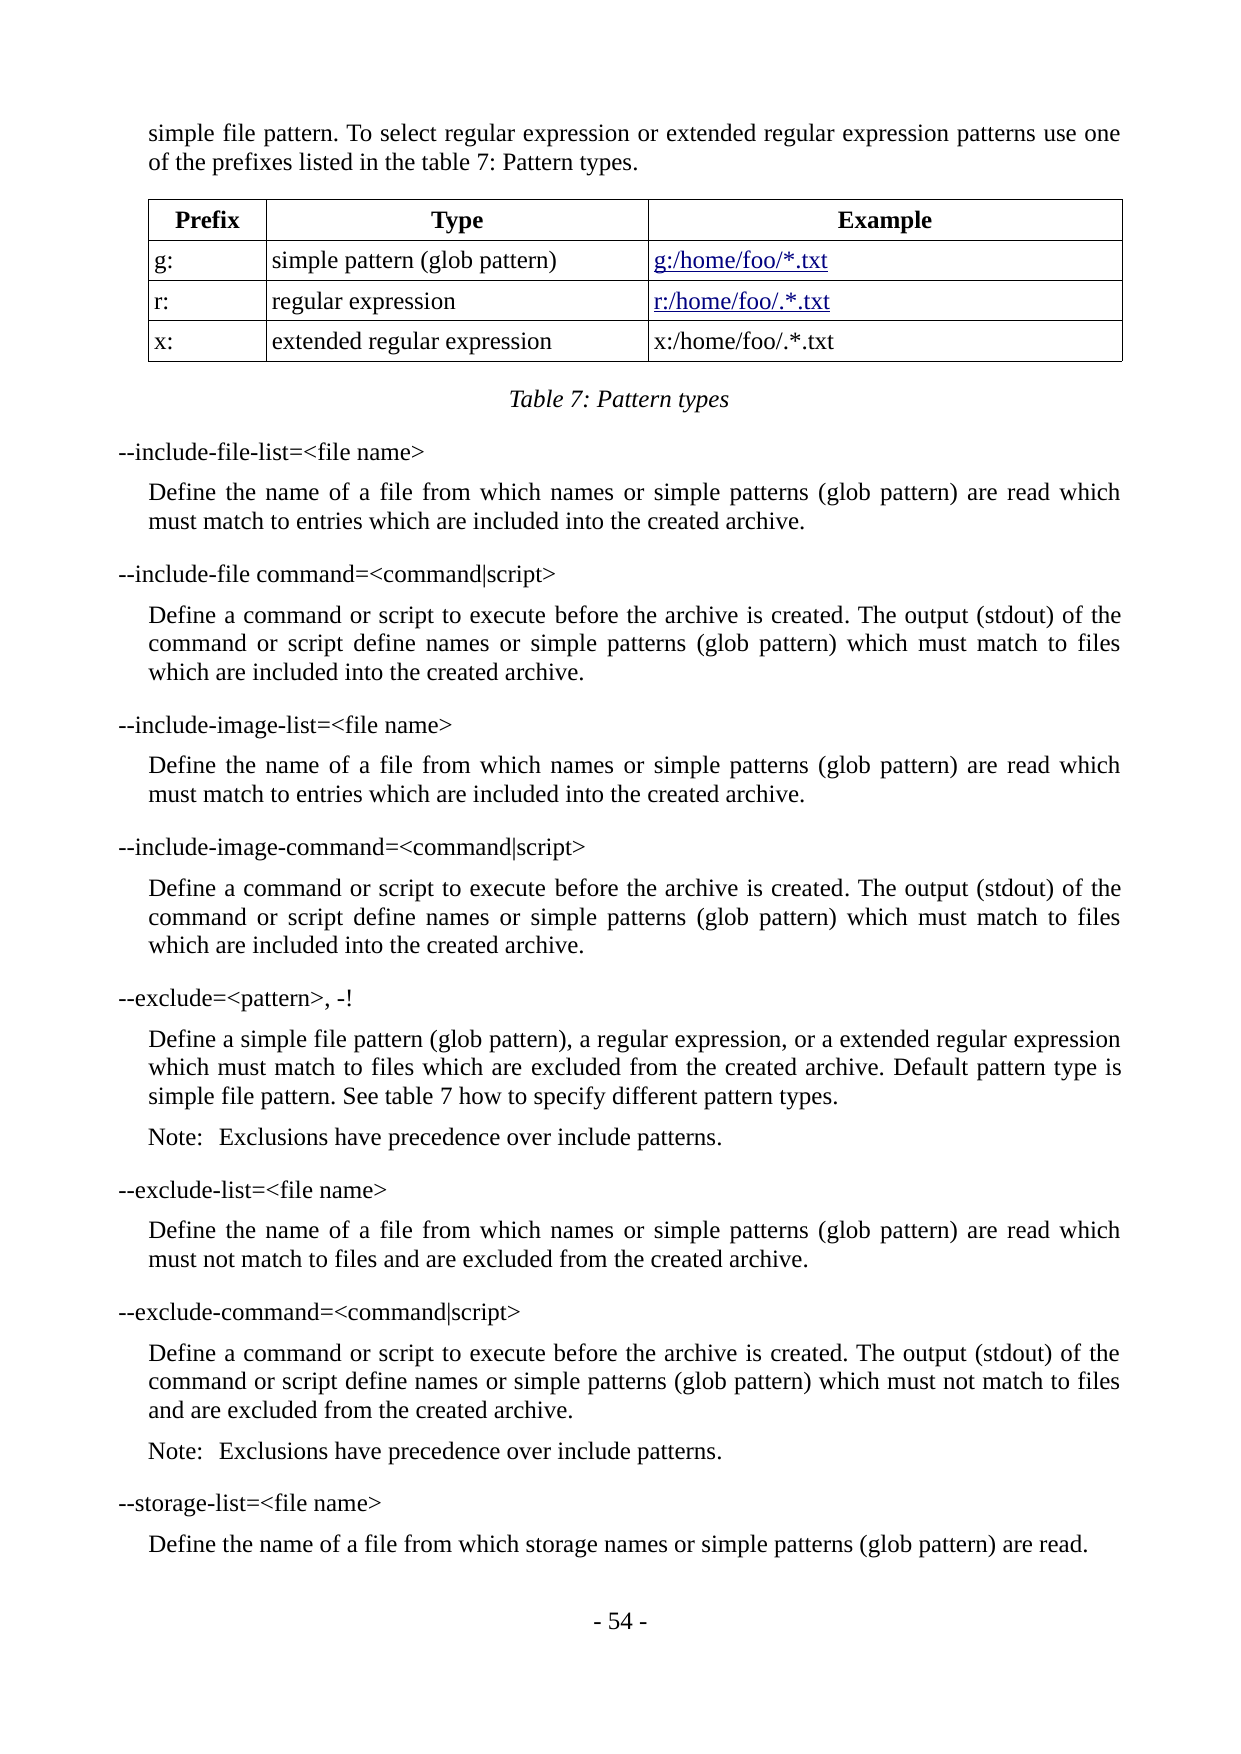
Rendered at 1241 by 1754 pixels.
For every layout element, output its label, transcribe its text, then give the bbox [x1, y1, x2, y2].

table_cell regular expression [267, 281, 648, 320]
table_cell simple pattern (glob pattern) [267, 241, 648, 280]
table_cell r: [149, 281, 266, 320]
title --exclude=<pattern>, -! [118, 983, 1122, 1012]
text Define the name of a file from which names or simple patterns (glob pattern) are read which must match to entries which are included into the created archive. [148, 477, 1122, 535]
table_cell r:/home/foo/.*.txt [649, 281, 1122, 320]
title --exclude-list=<file name> [118, 1175, 1122, 1203]
text simple file pattern. To select regular expression or extended regular expression patterns use one of the prefixes listed in the table 7: Pattern types. [148, 118, 1122, 176]
text Define a command or script to execute before the archive is created. The output (stdout) of the command or script define names or simple patterns (glob pattern) which must match to files which are included into the created archive. [148, 873, 1122, 959]
text Define a command or script to execute before the archive is created. The output (stdout) of the command or script define names or simple patterns (glob pattern) which must not match to files and are excluded from the created archive. [148, 1338, 1122, 1424]
text Note: Exclusions have precedence over include patterns. [148, 1122, 1122, 1151]
text Table 7: Pattern types [118, 384, 1122, 413]
text Define a command or script to execute before the archive is created. The output (stdout) of the command or script define names or simple patterns (glob pattern) which must match to files which are included into the created archive. [148, 600, 1122, 686]
title --include-file-list=<file name> [118, 437, 1122, 466]
title --storage-list=<file name> [118, 1488, 1122, 1517]
title --include-file command=<command|script> [118, 559, 1122, 588]
title --include-image-list=<file name> [118, 710, 1122, 739]
text Define the name of a file from which names or simple patterns (glob pattern) are read which must match to entries which are included into the created archive. [148, 751, 1122, 808]
text Note: Exclusions have precedence over include patterns. [148, 1436, 1122, 1464]
table_header Type [267, 200, 648, 240]
table_header Example [649, 200, 1122, 240]
table_cell x:/home/foo/.*.txt [649, 321, 1122, 361]
table_cell g: [149, 241, 266, 280]
text Define the name of a file from which names or simple patterns (glob pattern) are read which must not match to files and are excluded from the created archive. [148, 1215, 1122, 1273]
table_cell g:/home/foo/*.txt [649, 241, 1122, 280]
title --include-image-command=<command|script> [118, 832, 1122, 861]
text Define the name of a file from which storage names or simple patterns (glob pattern) are read. [148, 1529, 1122, 1558]
table_cell extended regular expression [267, 321, 648, 361]
table_header Prefix [149, 200, 266, 240]
title --exclude-command=<command|script> [118, 1297, 1122, 1326]
text Define a simple file pattern (glob pattern), a regular expression, or a extended regular expression which must match to files which are excluded from the created archive. Default pattern type is simple file pattern. See table 7 how to specify different pattern types. [148, 1024, 1122, 1110]
table_cell x: [149, 321, 266, 361]
